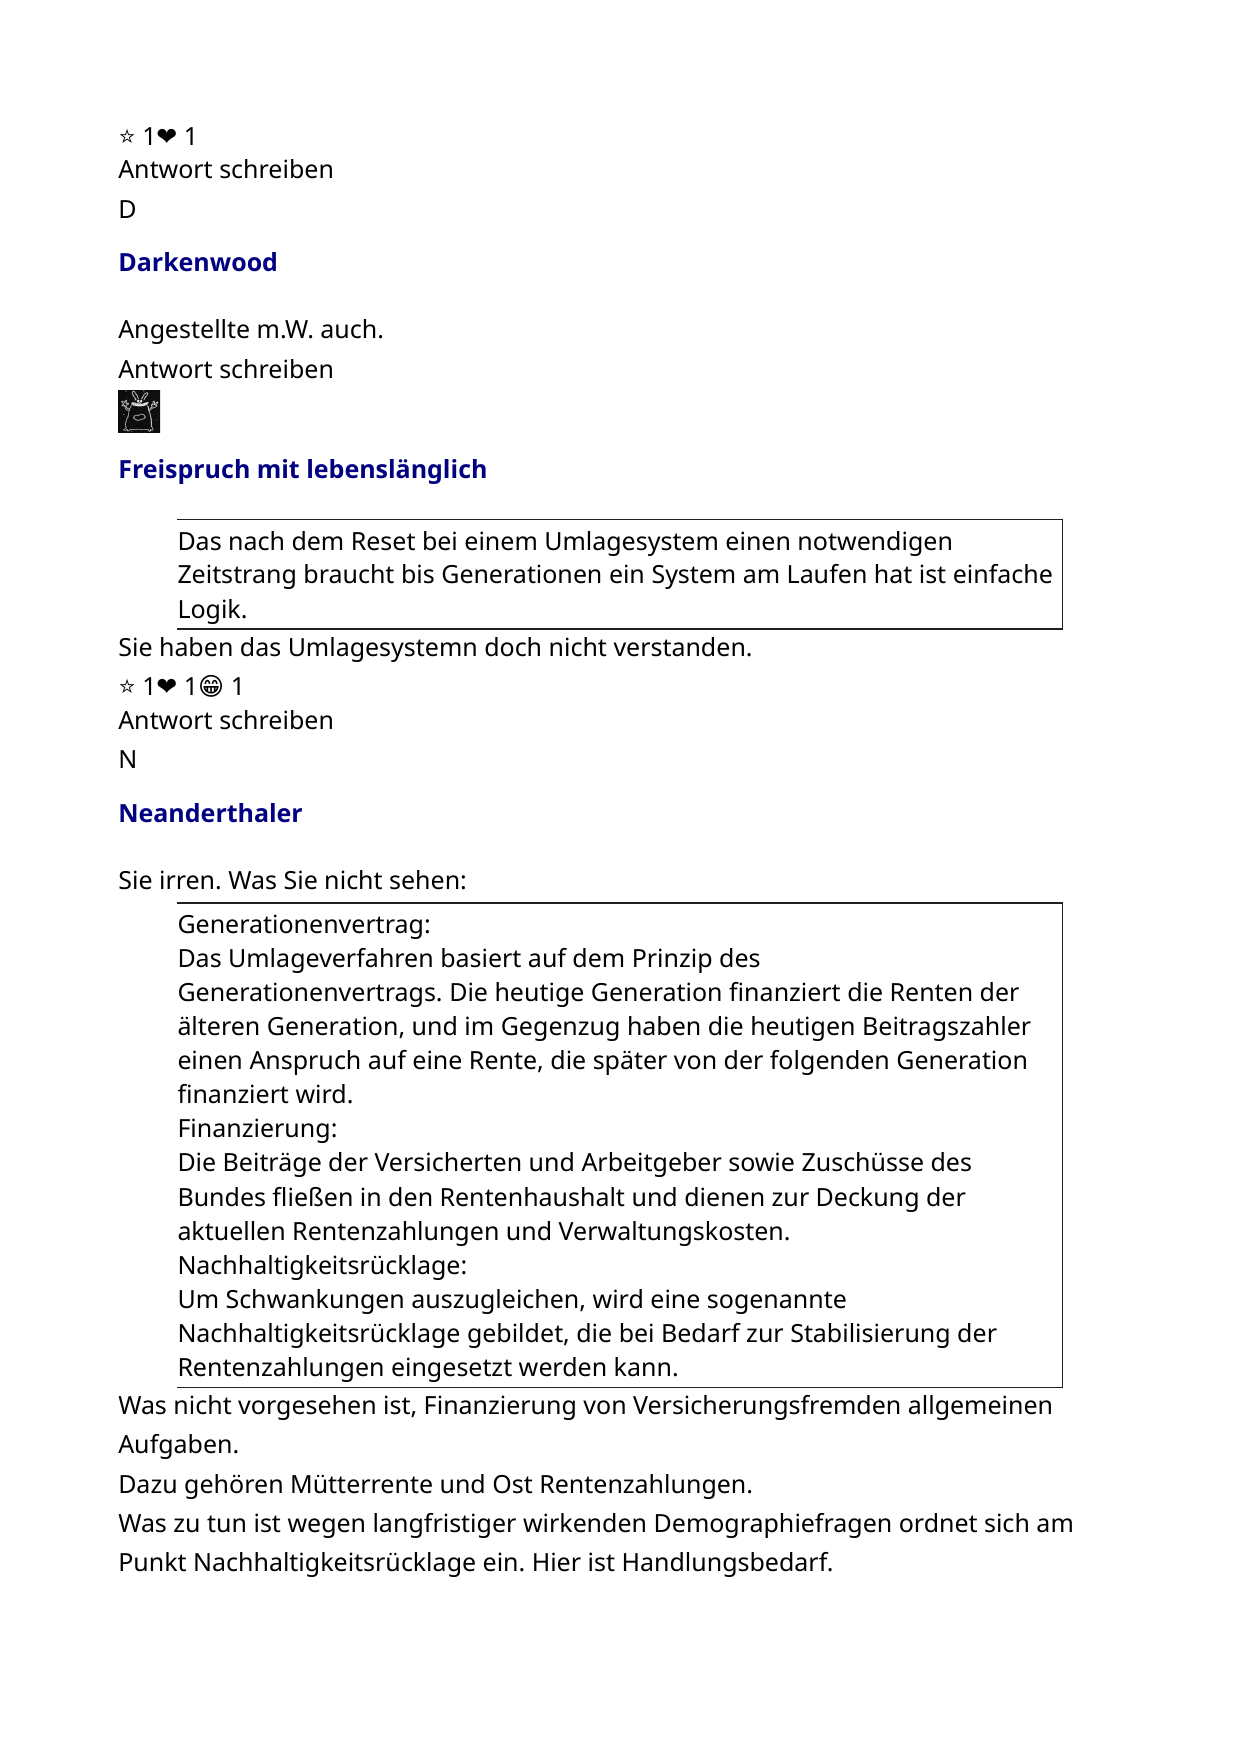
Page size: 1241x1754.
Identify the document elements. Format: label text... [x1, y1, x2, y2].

text Antwort schreiben [118, 703, 1122, 737]
text Um Schwankungen auszugleichen, wird eine sogenannte Nachhaltigkeitsrücklage gebildet, die bei Bedarf zur Stabilisierung der Rentenzahlungen eingesetzt werden kann. [177, 1277, 1062, 1387]
text Das Umlageverfahren basiert auf dem Prinzip des Generationenvertrags. Die heutige Generation finanziert die Renten der älteren Generation, und im Gegenzug haben die heutigen Beitragszahler einen Anspruch auf eine Rente, die später von der folgenden Generation finanziert wird. [177, 936, 1062, 1107]
text Generationenvertrag: [177, 904, 1062, 936]
text Angestellte m.W. auch. [118, 312, 1122, 346]
subtitle Darkenwood [118, 245, 1122, 279]
subtitle Freispruch mit lebenslänglich [118, 452, 1122, 486]
picture [118, 390, 161, 433]
subtitle Neanderthaler [118, 796, 1122, 830]
text Die Beiträge der Versicherten und Arbeitgeber sowie Zuschüsse des Bundes fließen in den Rentenhaushalt und dienen zur Deckung der aktuellen Rentenzahlungen und Verwaltungskosten. [177, 1141, 1062, 1243]
text Nachhaltigkeitsrücklage: [177, 1243, 1062, 1277]
text Finanzierung: [177, 1107, 1062, 1141]
text Sie haben das Umlagesystemn doch nicht verstanden. [118, 630, 1122, 664]
text Was zu tun ist wegen langfristiger wirkenden Demographiefragen ordnet sich am Punkt Nachhaltigkeitsrücklage ein. Hier ist Handlungsbedarf. [118, 1506, 1122, 1579]
text Was nicht vorgesehen ist, Finanzierung von Versicherungsfremden allgemeinen Aufgaben. [118, 1388, 1122, 1461]
text D [118, 191, 1122, 225]
text Das nach dem Reset bei einem Umlagesystem einen notwendigen Zeitstrang braucht bis Generationen ein System am Laufen hat ist einfache Logik. [177, 520, 1062, 628]
text Dazu gehören Mütterrente und Ost Rentenzahlungen. [118, 1466, 1122, 1500]
text Sie irren. Was Sie nicht sehen: [118, 863, 1122, 897]
text Antwort schreiben [118, 351, 1122, 385]
text ⭐️ 1❤️ 1😁 1 [118, 669, 1122, 703]
text ⭐️ 1❤️ 1 [118, 118, 1122, 152]
text Antwort schreiben [118, 152, 1122, 186]
text N [118, 742, 1122, 776]
